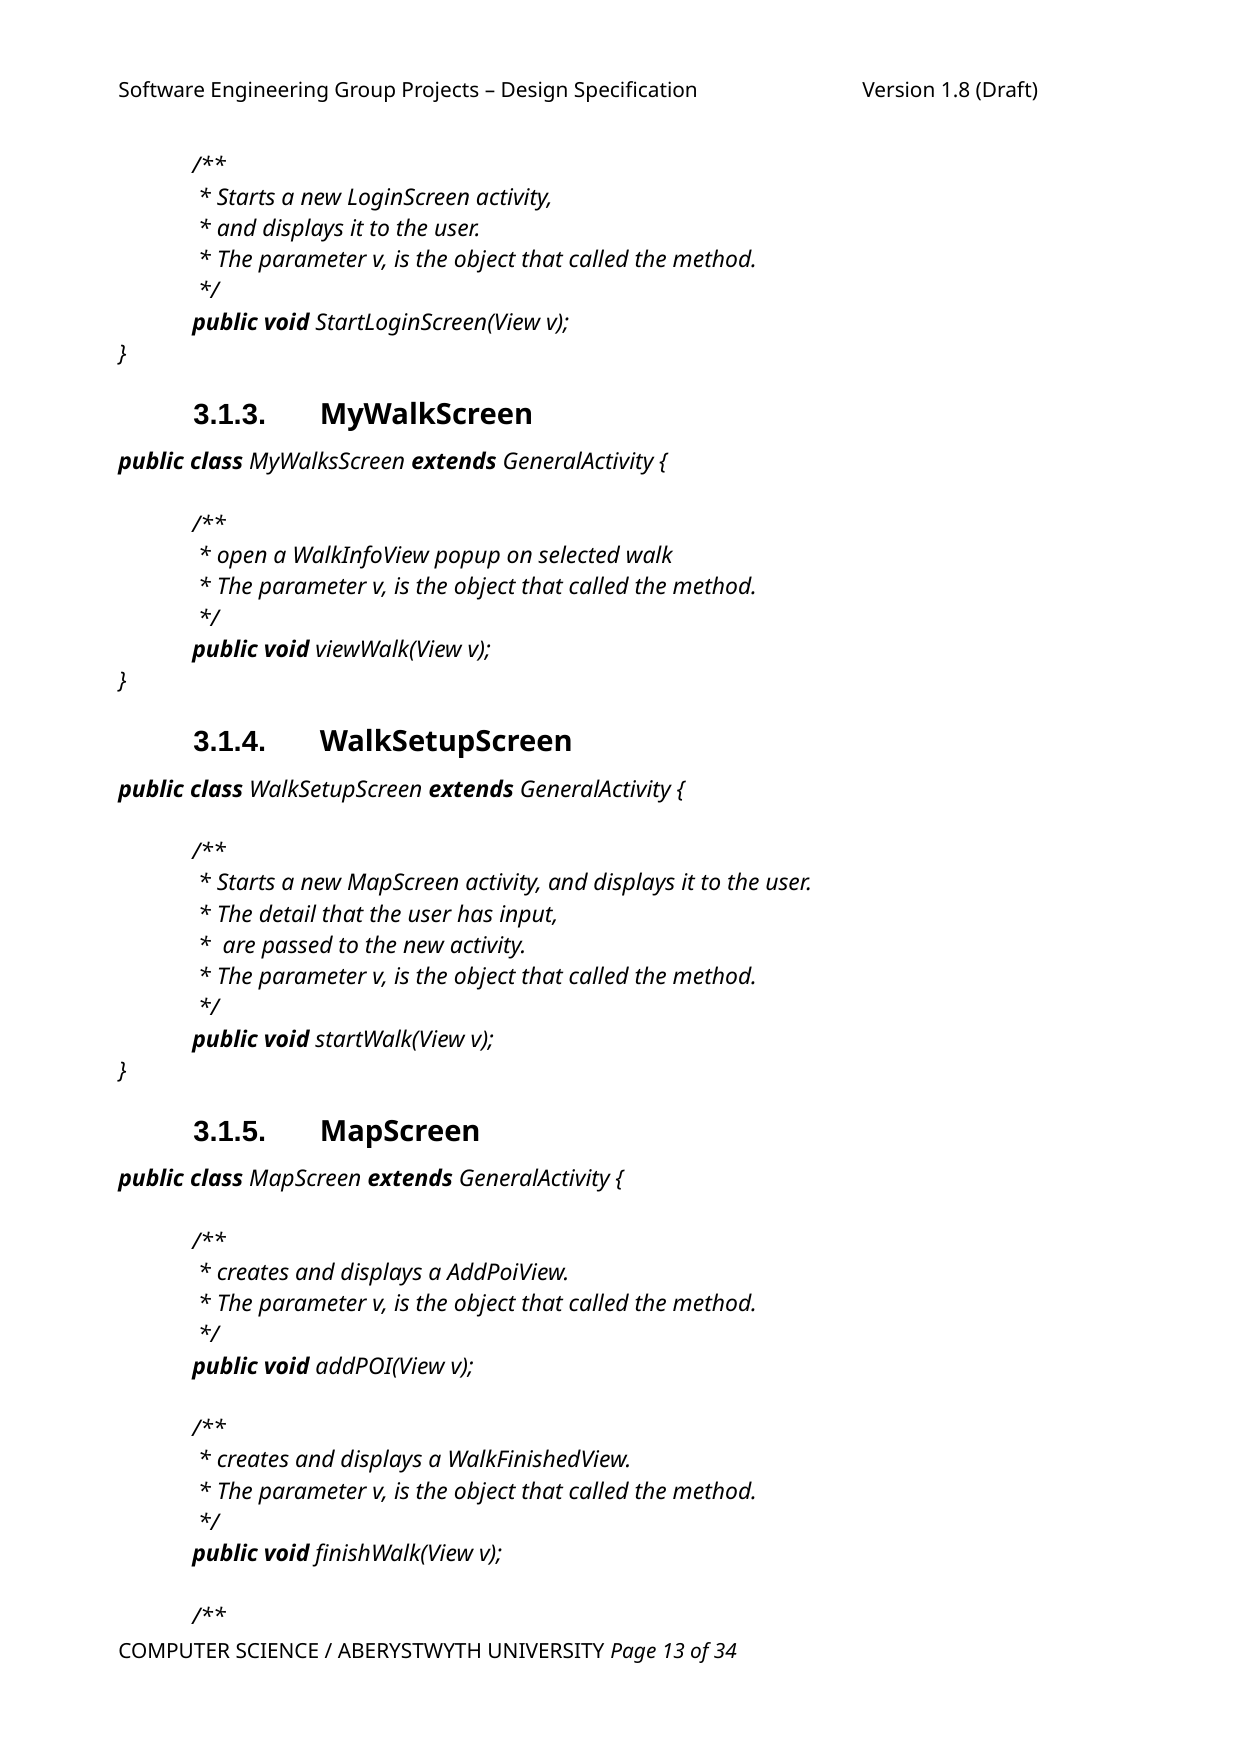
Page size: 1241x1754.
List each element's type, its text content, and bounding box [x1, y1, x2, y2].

text */ [118, 274, 1122, 306]
text /** [118, 1225, 1122, 1256]
text public void startWalk(View v); [118, 1022, 1122, 1054]
text public class WalkSetupScreen extends GeneralActivity { [118, 772, 1122, 804]
text * The parameter v, is the object that called the method. [118, 1475, 1122, 1506]
text public void finishWalk(View v); [118, 1537, 1122, 1568]
text } [118, 664, 1122, 695]
text */ [118, 602, 1122, 633]
text */ [118, 991, 1122, 1022]
text /** [118, 1412, 1122, 1443]
text * open a WalkInfoView popup on selected walk [118, 539, 1122, 570]
text * creates and displays a AddPoiView. [118, 1256, 1122, 1287]
subtitle WalkSetupScreen [193, 720, 1122, 760]
text /** [118, 508, 1122, 539]
text public void addPOI(View v); [118, 1350, 1122, 1381]
text * The parameter v, is the object that called the method. [118, 570, 1122, 602]
text * The parameter v, is the object that called the method. [118, 960, 1122, 991]
text * The parameter v, is the object that called the method. [118, 243, 1122, 274]
text } [118, 337, 1122, 368]
text * creates and displays a WalkFinishedView. [118, 1443, 1122, 1475]
text /** [118, 835, 1122, 866]
text * are passed to the new activity. [118, 929, 1122, 960]
text * The parameter v, is the object that called the method. [118, 1287, 1122, 1318]
text * Starts a new LoginScreen activity, [118, 181, 1122, 212]
text public void StartLoginScreen(View v); [118, 306, 1122, 337]
text public void viewWalk(View v); [118, 633, 1122, 664]
subtitle MyWalkScreen [193, 393, 1122, 433]
subtitle MapScreen [193, 1110, 1122, 1150]
text * and displays it to the user. [118, 212, 1122, 243]
text } [118, 1054, 1122, 1085]
text * The detail that the user has input, [118, 897, 1122, 929]
text * Starts a new MapScreen activity, and displays it to the user. [118, 866, 1122, 897]
text */ [118, 1318, 1122, 1350]
text public class MapScreen extends GeneralActivity { [118, 1162, 1122, 1193]
text public class MyWalksScreen extends GeneralActivity { [118, 445, 1122, 477]
text /** [118, 149, 1122, 181]
text */ [118, 1506, 1122, 1537]
text /** [118, 1600, 1122, 1631]
